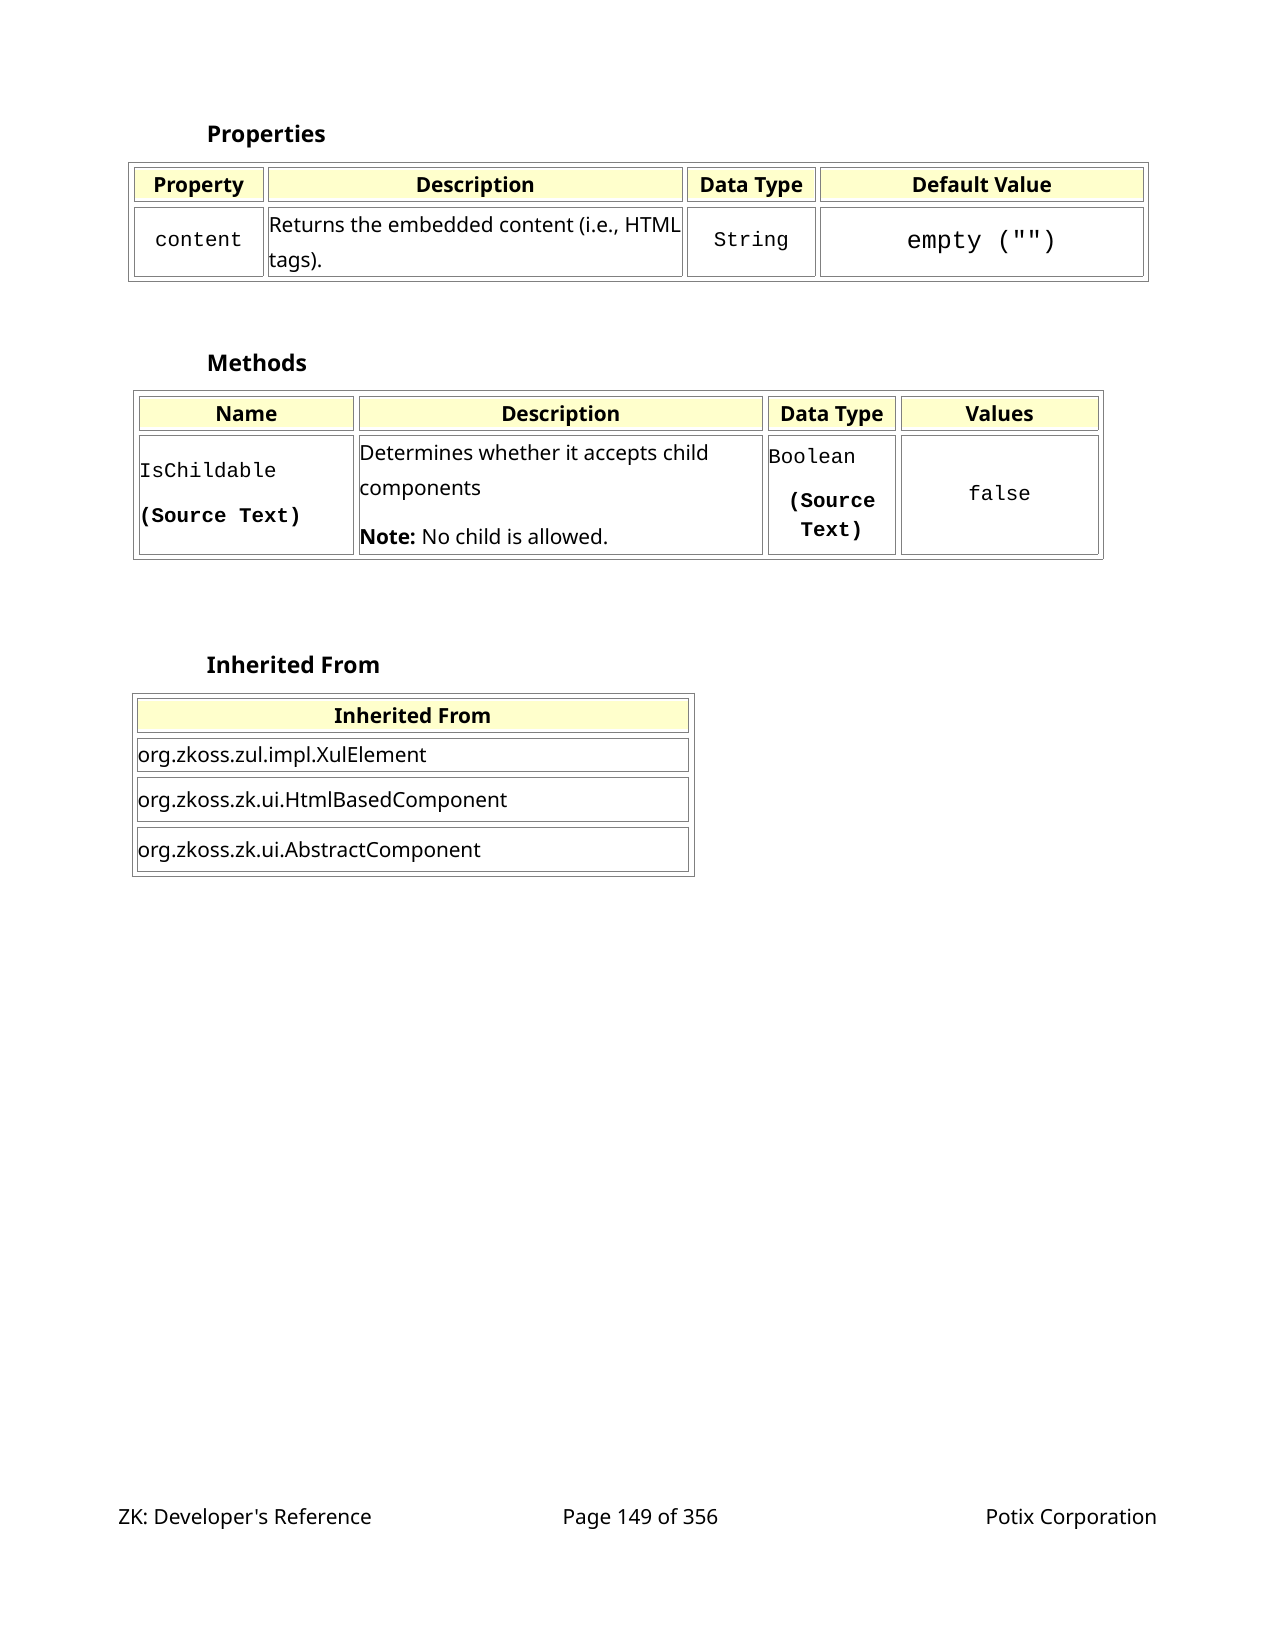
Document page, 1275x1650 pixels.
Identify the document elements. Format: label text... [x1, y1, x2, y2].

table_cell String [685, 201, 817, 276]
table_cell Boolean (Source Text) [765, 430, 898, 553]
table_header Description [356, 391, 765, 430]
subtitle Methods [207, 347, 1157, 378]
table_cell org.zkoss.zul.impl.XulElement [134, 732, 691, 771]
table_header Description [266, 163, 685, 201]
table_cell IsChildable (Source Text) [136, 430, 356, 553]
table_cell content [131, 201, 266, 276]
subtitle Inherited From [207, 649, 1157, 680]
table_cell org.zkoss.zk.ui.AbstractComponent [134, 821, 691, 871]
table_header Values [898, 391, 1101, 430]
table_cell Determines whether it accepts child components Note: No child is allowed. [356, 430, 765, 553]
table_header Data Type [765, 391, 898, 430]
subtitle Properties [207, 118, 1157, 149]
table_cell empty ("") [818, 201, 1146, 276]
table_header Inherited From [134, 694, 691, 732]
table_cell Returns the embedded content (i.e., HTML tags). [266, 201, 685, 276]
table_header Default Value [818, 163, 1146, 201]
table_cell org.zkoss.zk.ui.HtmlBasedComponent [134, 771, 691, 821]
table_header Data Type [685, 163, 817, 201]
table_header Property [131, 163, 266, 201]
table_cell false [898, 430, 1101, 553]
table_header Name [136, 391, 356, 430]
